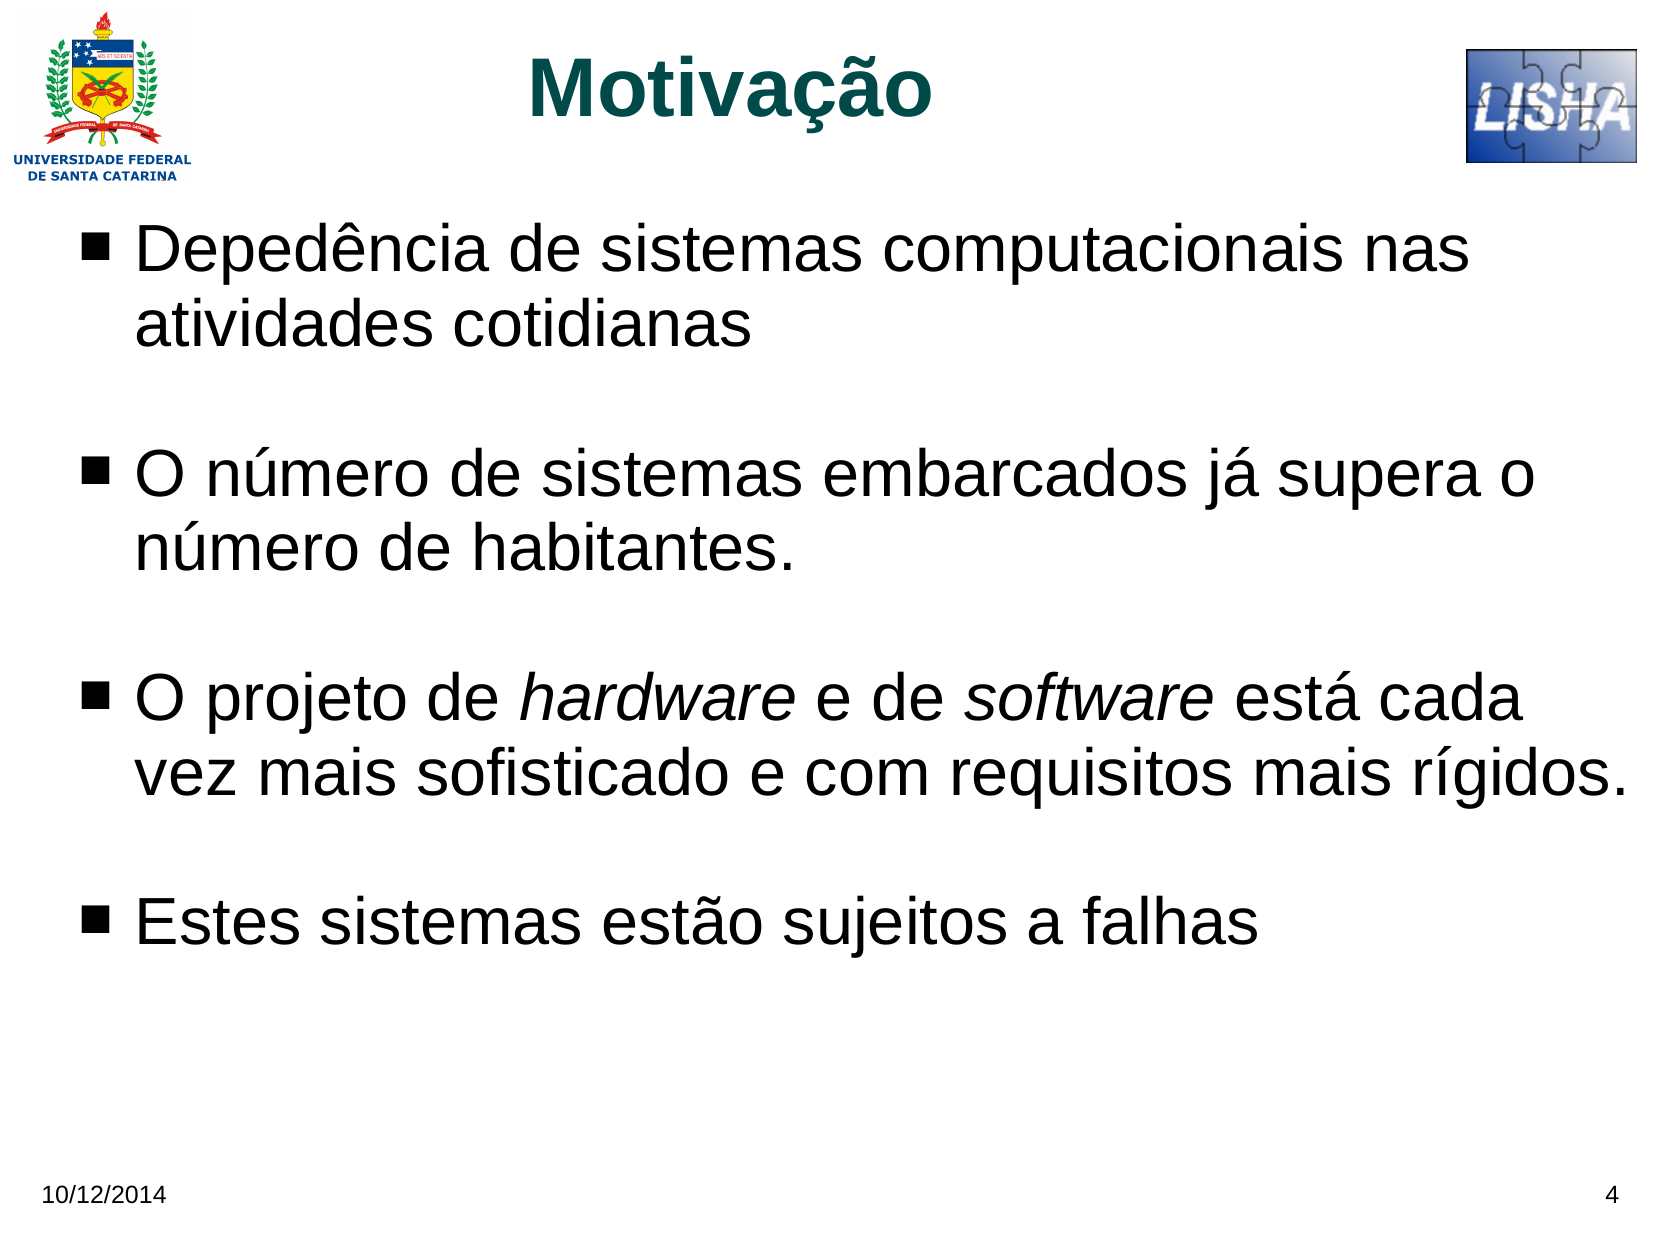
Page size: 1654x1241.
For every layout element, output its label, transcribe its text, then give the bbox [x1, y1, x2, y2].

list Depedência de sistemas computacionais nas atividades cotidianas O número de sistemas embarcados já supera o número de habitantes. O projeto de hardware e de software está cada vez mais sofisticado e com requisitos mais rígidos. Estes sistemas estão sujeitos a falhas [34, 211, 1637, 1149]
title Motivação [37, 37, 1426, 151]
picture [13, 6, 191, 181]
picture [1466, 49, 1637, 163]
